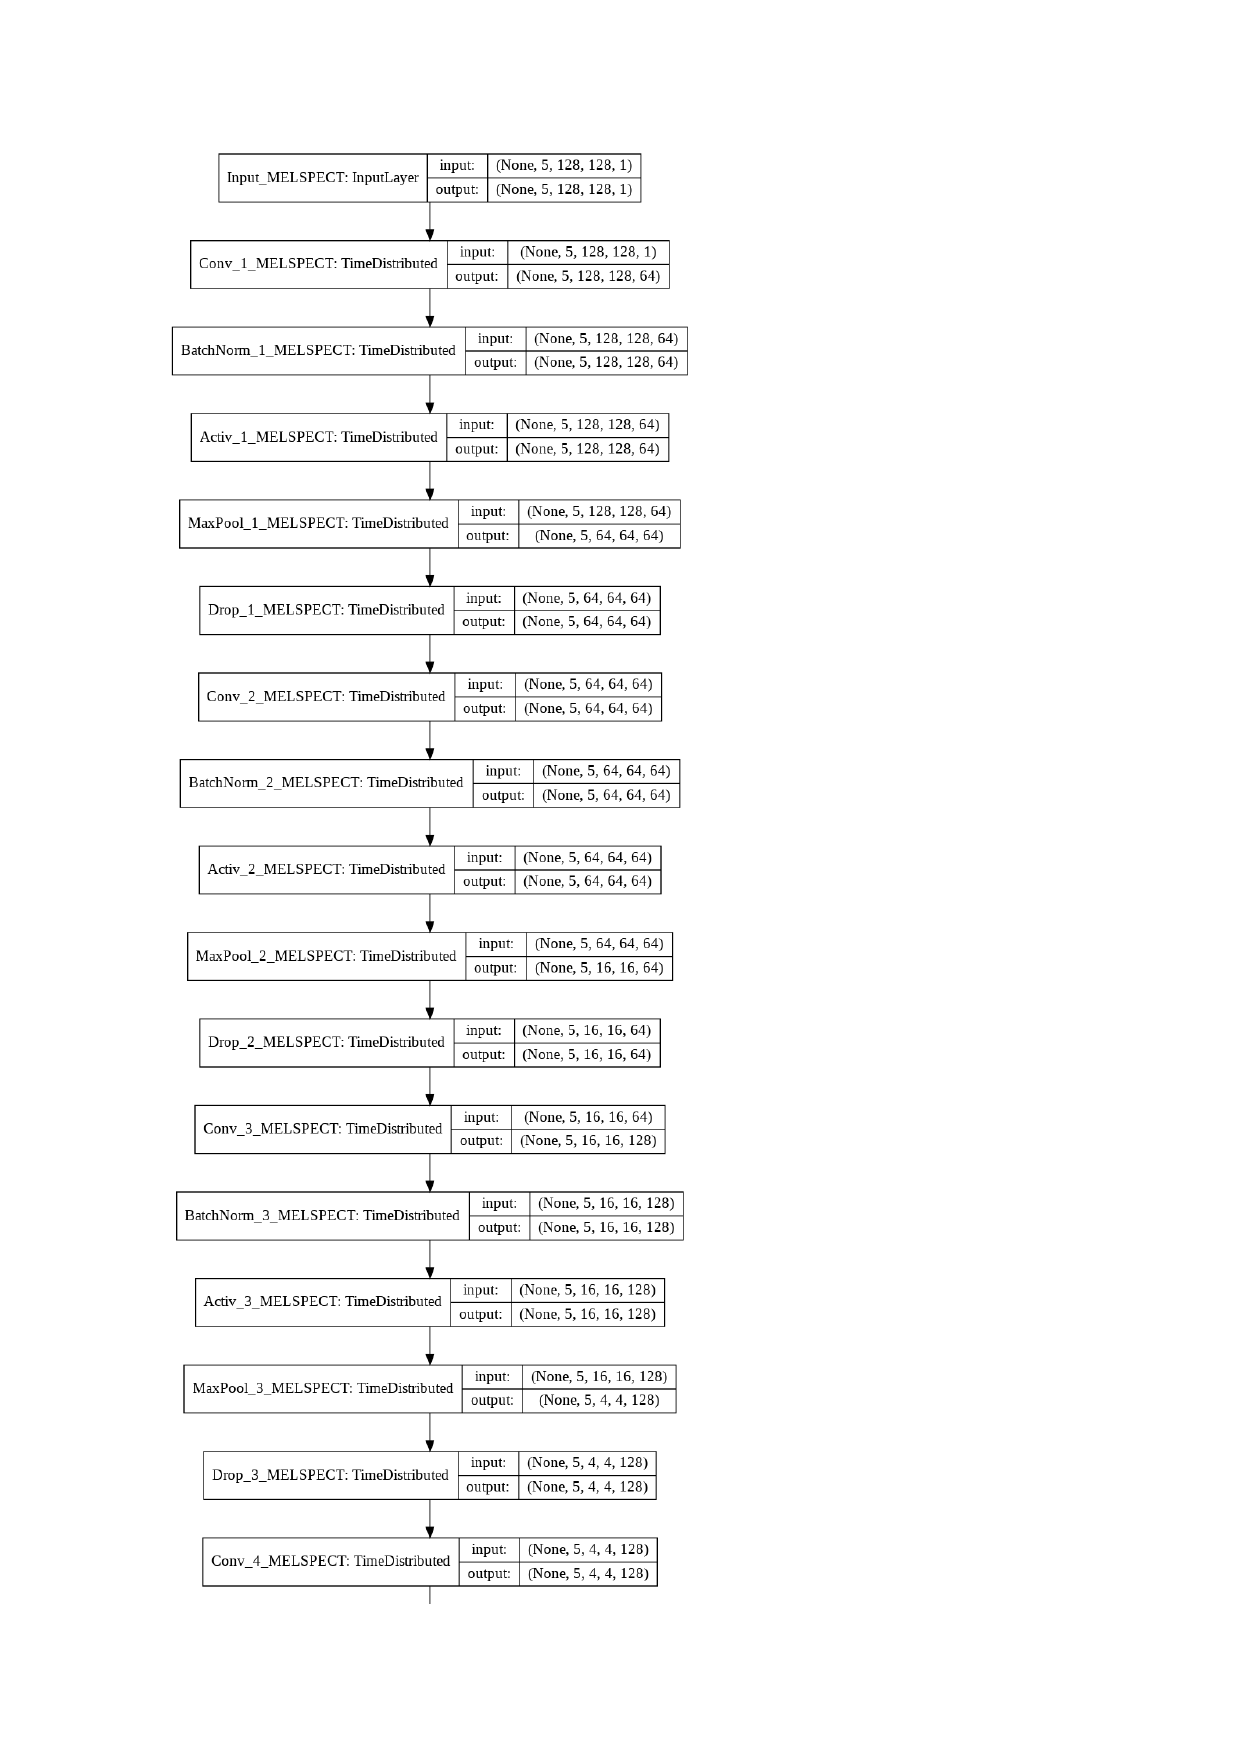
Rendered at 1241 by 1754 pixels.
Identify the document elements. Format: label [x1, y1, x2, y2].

picture [168, 150, 691, 1604]
